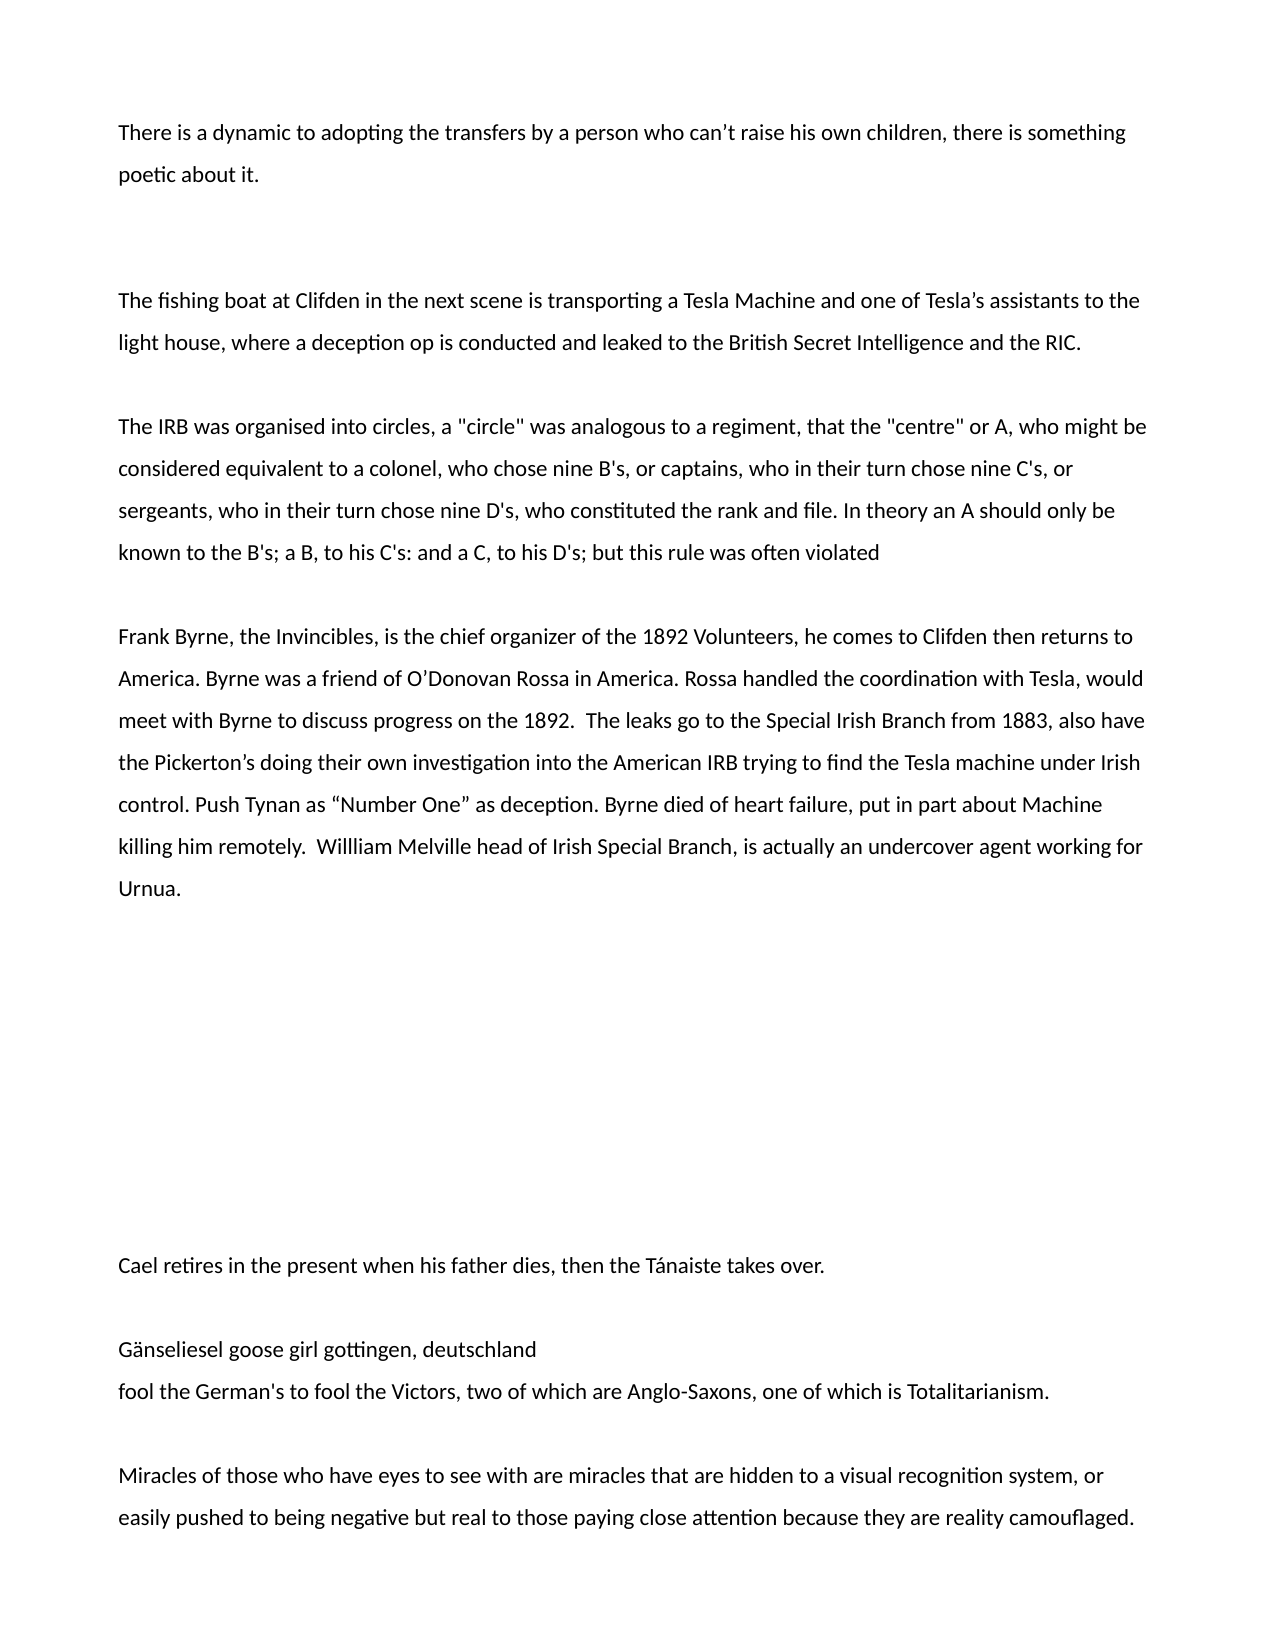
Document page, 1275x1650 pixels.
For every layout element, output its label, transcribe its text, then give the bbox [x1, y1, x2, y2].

text Miracles of those who have eyes to see with are miracles that are hidden to a visual recognition system, or easily pushed to being negative but real to those paying close attention because they are reality camouflaged. [118, 1461, 1157, 1531]
text Frank Byrne, the Invincibles, is the chief organizer of the 1892 Volunteers, he comes to Clifden then returns to America. Byrne was a friend of O’Donovan Rossa in America. Rossa handled the coordination with Tesla, would meet with Byrne to discuss progress on the 1892. The leaks go to the Special Irish Branch from 1883, also have the Pickerton’s doing their own investigation into the American IRB trying to find the Tesla machine under Irish control. Push Tynan as “Number One” as deception. Byrne died of heart failure, put in part about Machine killing him remotely. Willliam Melville head of Irish Special Branch, is actually an undercover agent working for Urnua. [118, 622, 1157, 902]
text There is a dynamic to adopting the transfers by a person who can’t raise his own children, there is something poetic about it. [118, 118, 1157, 188]
text The IRB was organised into circles, a "circle" was analogous to a regiment, that the "centre" or A, who might be considered equivalent to a colonel, who chose nine B's, or captains, who in their turn chose nine C's, or sergeants, who in their turn chose nine D's, who constituted the rank and file. In theory an A should only be known to the B's; a B, to his C's: and a C, to his D's; but this rule was often violated [118, 412, 1157, 566]
text Cael retires in the present when his father dies, then the Tánaiste takes over. [118, 1209, 1157, 1322]
text Gänseliesel goose girl gottingen, deutschland [118, 1336, 1157, 1363]
text The fishing boat at Clifden in the next scene is transporting a Tesla Machine and one of Tesla’s assistants to the light house, where a deception op is conducted and leaked to the British Secret Intelligence and the RIC. [118, 286, 1157, 356]
text fool the German's to fool the Victors, two of which are Anglo-Saxons, one of which is Totalitarianism. [118, 1377, 1157, 1447]
